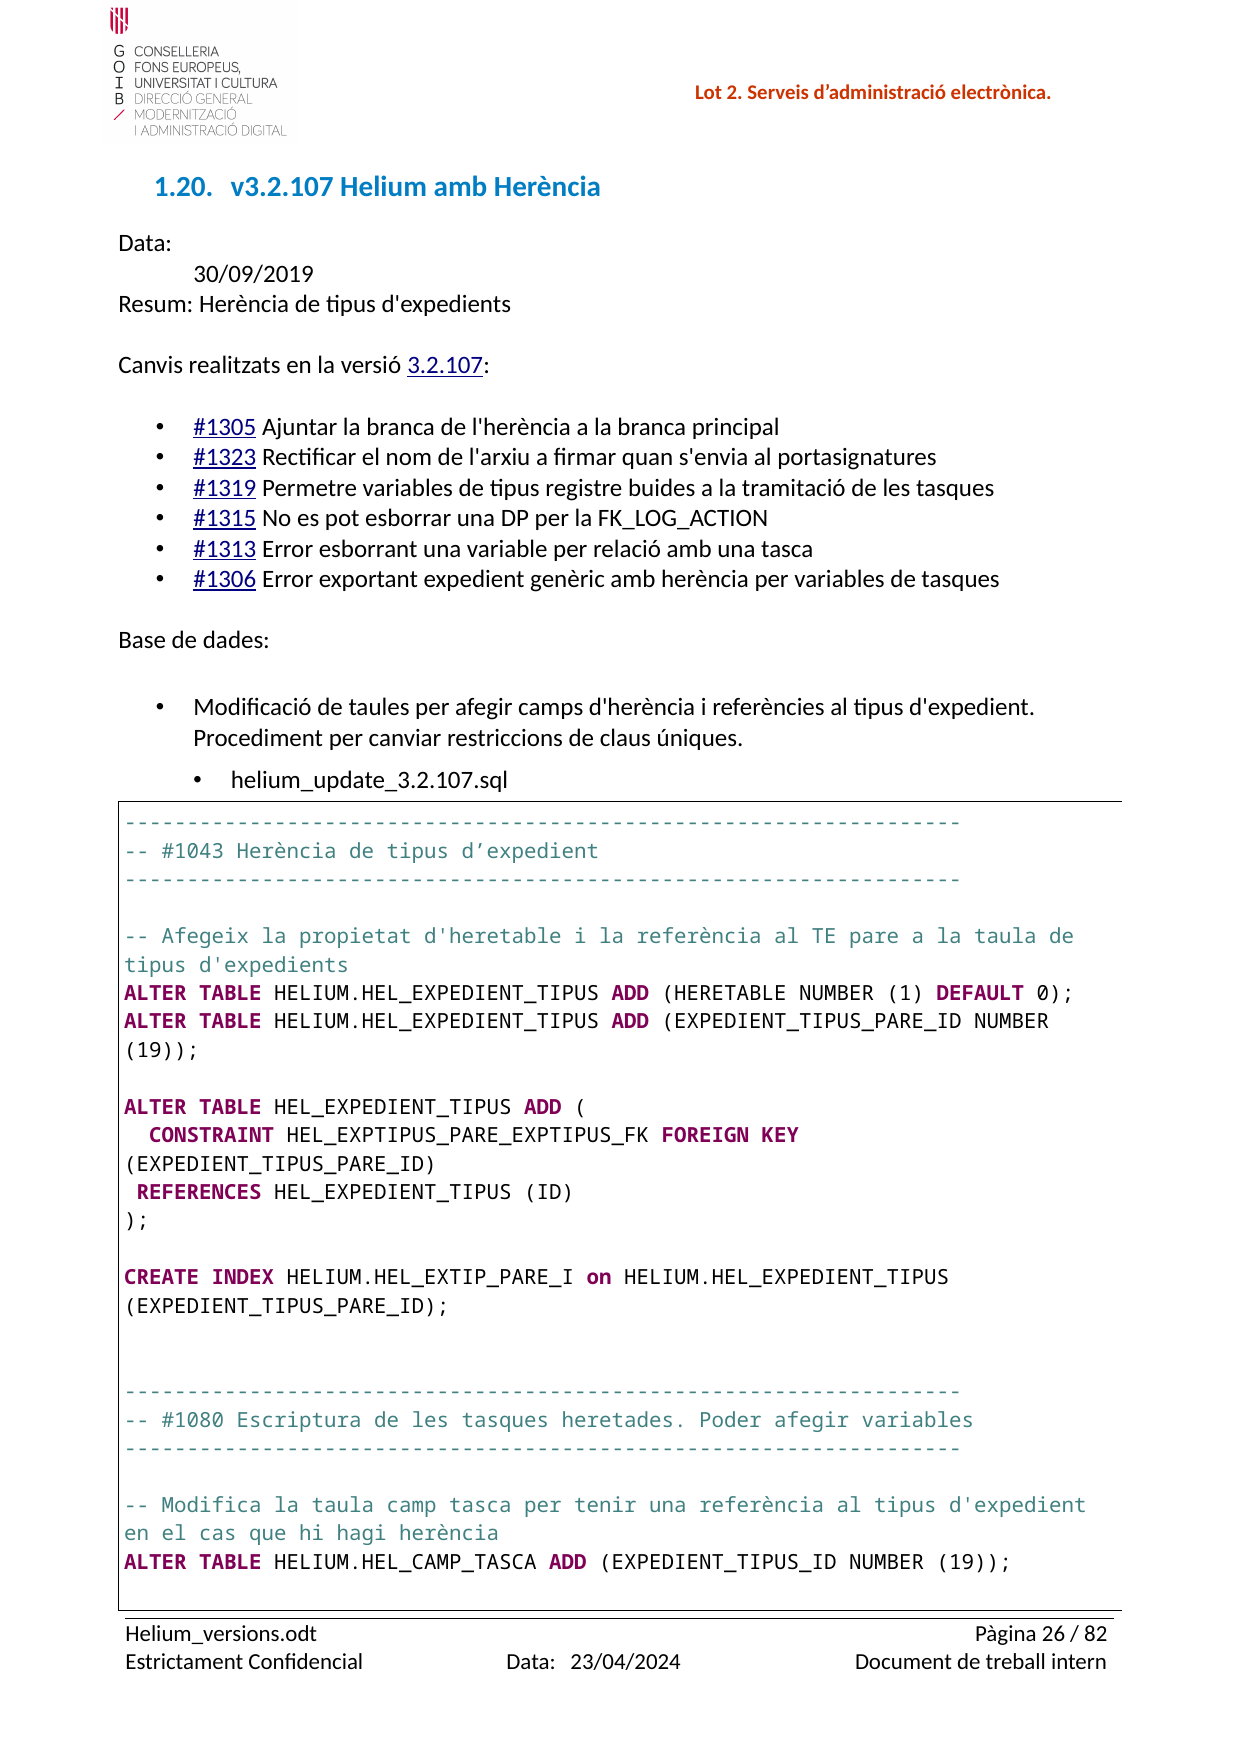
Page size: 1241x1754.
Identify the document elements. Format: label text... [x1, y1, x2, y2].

list #1306 Error exportant expedient genèric amb herència per variables de tasques [156, 563, 1122, 594]
list #1305 Ajuntar la branca de l'herència a la branca principal [156, 411, 1122, 441]
list #1323 Rectificar el nom de l'arxiu a firmar quan s'envia al portasignatures [156, 441, 1122, 472]
text Data: [118, 228, 1122, 258]
text Resum: Herència de tipus d'expedients [118, 289, 1122, 319]
picture [100, 0, 297, 144]
text Base de dades: [118, 624, 1122, 655]
list #1315 No es pot esborrar una DP per la FK_LOG_ACTION [156, 502, 1122, 533]
text Canvis realitzats en la versió 3.2.107: [118, 350, 1122, 380]
table_header ------------------------------------------------------------------- -- #1043 Herència de tipus d’expedient ------------------------------------------------------------------- -- Afegeix la propietat d'heretable i la referència al TE pare a la taula de tipus d'expedients ALTER TABLE HELIUM.HEL_EXPEDIENT_TIPUS ADD (HERETABLE NUMBER (1) DEFAULT 0); ALTER TABLE HELIUM.HEL_EXPEDIENT_TIPUS ADD (EXPEDIENT_TIPUS_PARE_ID NUMBER (19)); ALTER TABLE HEL_EXPEDIENT_TIPUS ADD ( CONSTRAINT HEL_EXPTIPUS_PARE_EXPTIPUS_FK FOREIGN KEY (EXPEDIENT_TIPUS_PARE_ID) REFERENCES HEL_EXPEDIENT_TIPUS (ID) ); CREATE INDEX HELIUM.HEL_EXTIP_PARE_I on HELIUM.HEL_EXPEDIENT_TIPUS (EXPEDIENT_TIPUS_PARE_ID); ------------------------------------------------------------------- -- #1080 Escriptura de les tasques heretades. Poder afegir variables ------------------------------------------------------------------- -- Modifica la taula camp tasca per tenir una referència al tipus d'expedient en el cas que hi hagi herència ALTER TABLE HELIUM.HEL_CAMP_TASCA ADD (EXPEDIENT_TIPUS_ID NUMBER (19)); [119, 802, 1122, 1609]
list #1313 Error esborrant una variable per relació amb una tasca [156, 533, 1122, 563]
list helium_update_3.2.107.sql [193, 764, 1122, 795]
text 30/09/2019 [118, 258, 1122, 289]
list #1319 Permetre variables de tipus registre buides a la tramitació de les tasques [156, 472, 1122, 502]
subtitle v3.2.107 Helium amb Herència [153, 168, 1122, 204]
list Modificació de taules per afegir camps d'herència i referències al tipus d'expedient. Procediment per canviar restriccions de claus úniques. [156, 691, 1122, 752]
